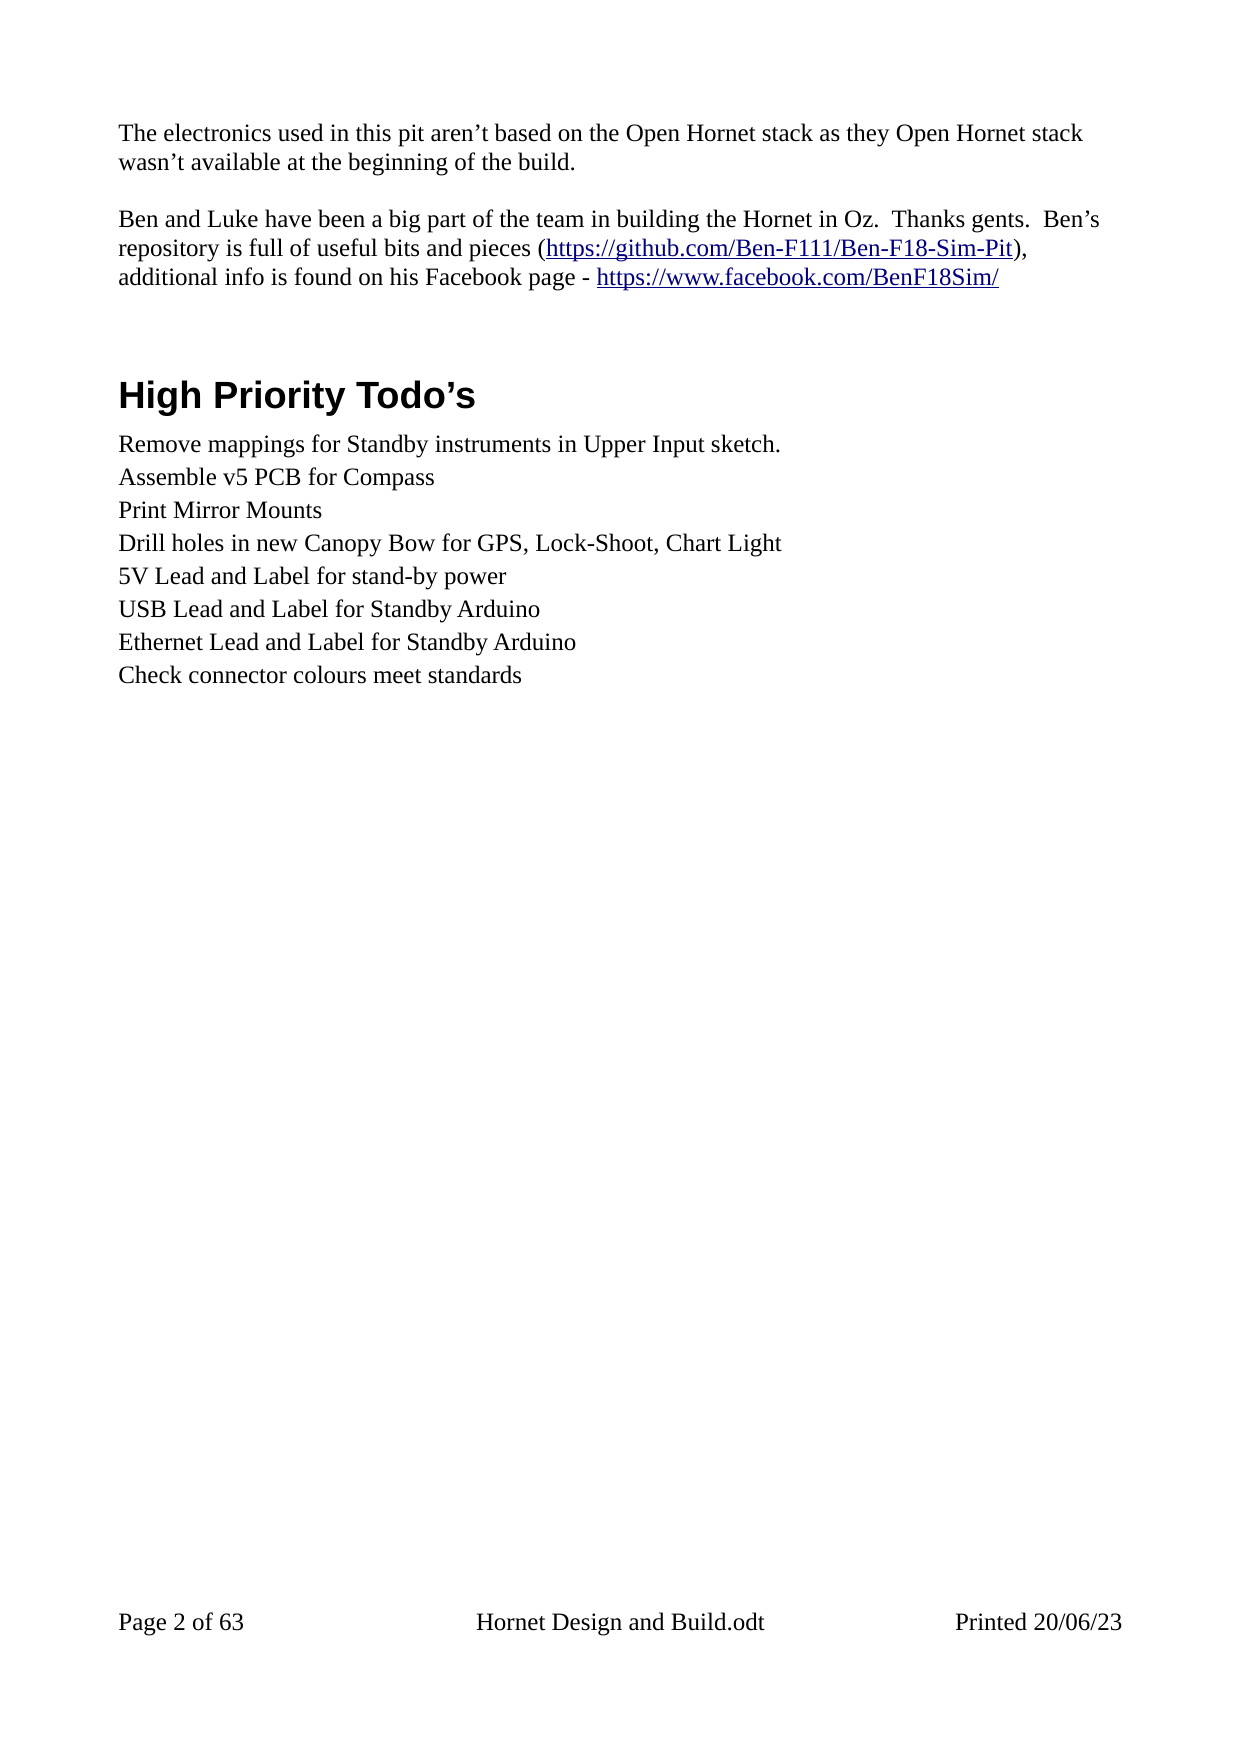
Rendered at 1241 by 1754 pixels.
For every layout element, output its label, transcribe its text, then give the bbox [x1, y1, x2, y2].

text The electronics used in this pit aren’t based on the Open Hornet stack as they Open Hornet stack wasn’t available at the beginning of the build. [118, 118, 1122, 176]
subtitle High Priority Todo’s [118, 373, 1122, 417]
text Ben and Luke have been a big part of the team in building the Hornet in Oz. Thanks gents. Ben’s repository is full of useful bits and pieces (https://github.com/Ben-F111/Ben-F18-Sim-Pit), additional info is found on his Facebook page - https://www.facebook.com/BenF18Sim/ [118, 204, 1122, 291]
text Check connector colours meet standards [118, 660, 1122, 689]
text USB Lead and Label for Standby Arduino [118, 594, 1122, 623]
text Drill holes in new Canopy Bow for GPS, Lock-Shoot, Chart Light [118, 528, 1122, 557]
text Ethernet Lead and Label for Standby Arduino [118, 627, 1122, 656]
text Print Mirror Mounts [118, 495, 1122, 524]
text 5V Lead and Label for stand-by power [118, 561, 1122, 590]
text Remove mappings for Standby instruments in Upper Input sketch. [118, 429, 1122, 458]
text Assemble v5 PCB for Compass [118, 462, 1122, 491]
